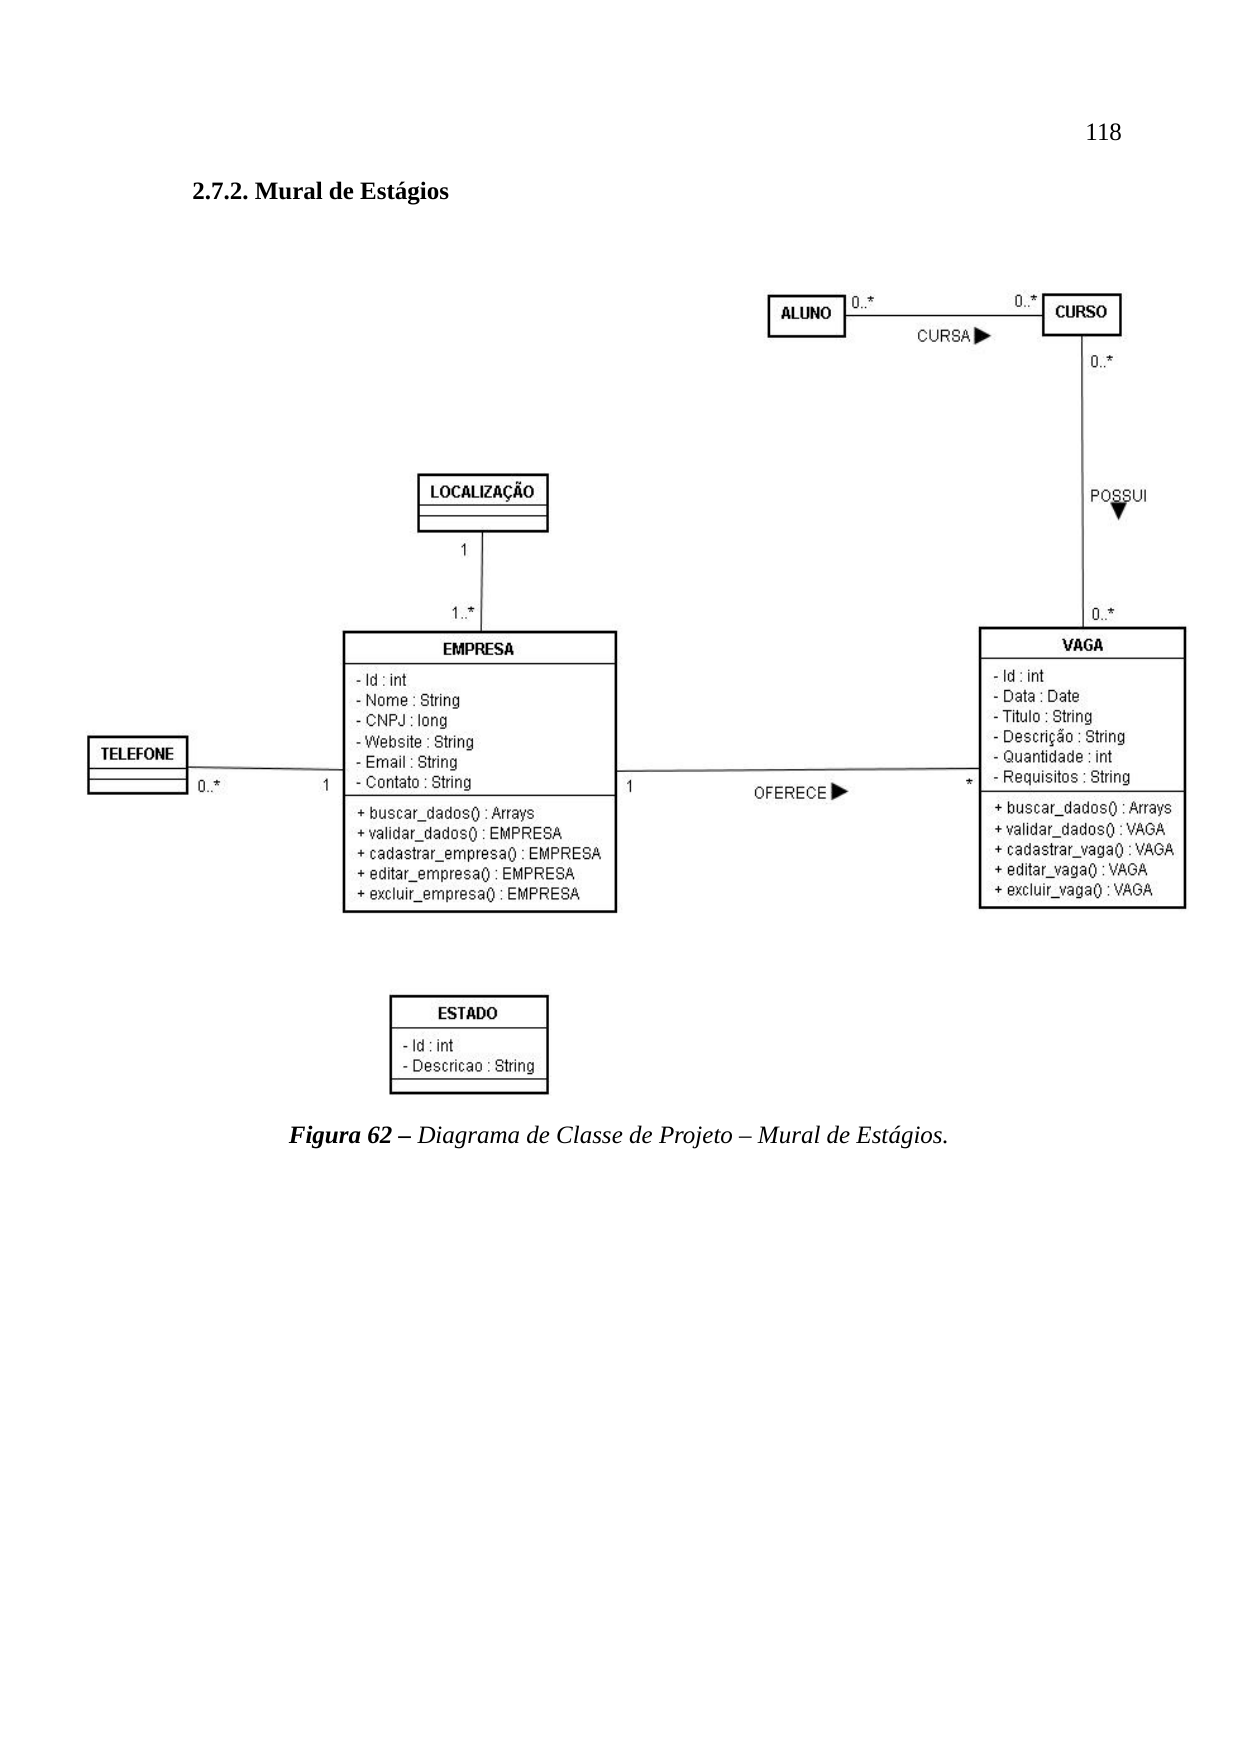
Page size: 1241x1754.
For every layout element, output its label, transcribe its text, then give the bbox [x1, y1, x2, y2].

text Figura 62 – Diagrama de Classe de Projeto – Mural de Estágios. [118, 1108, 1122, 1149]
picture [76, 268, 1199, 1108]
text 2.7.2. Mural de Estágios [118, 177, 1122, 205]
